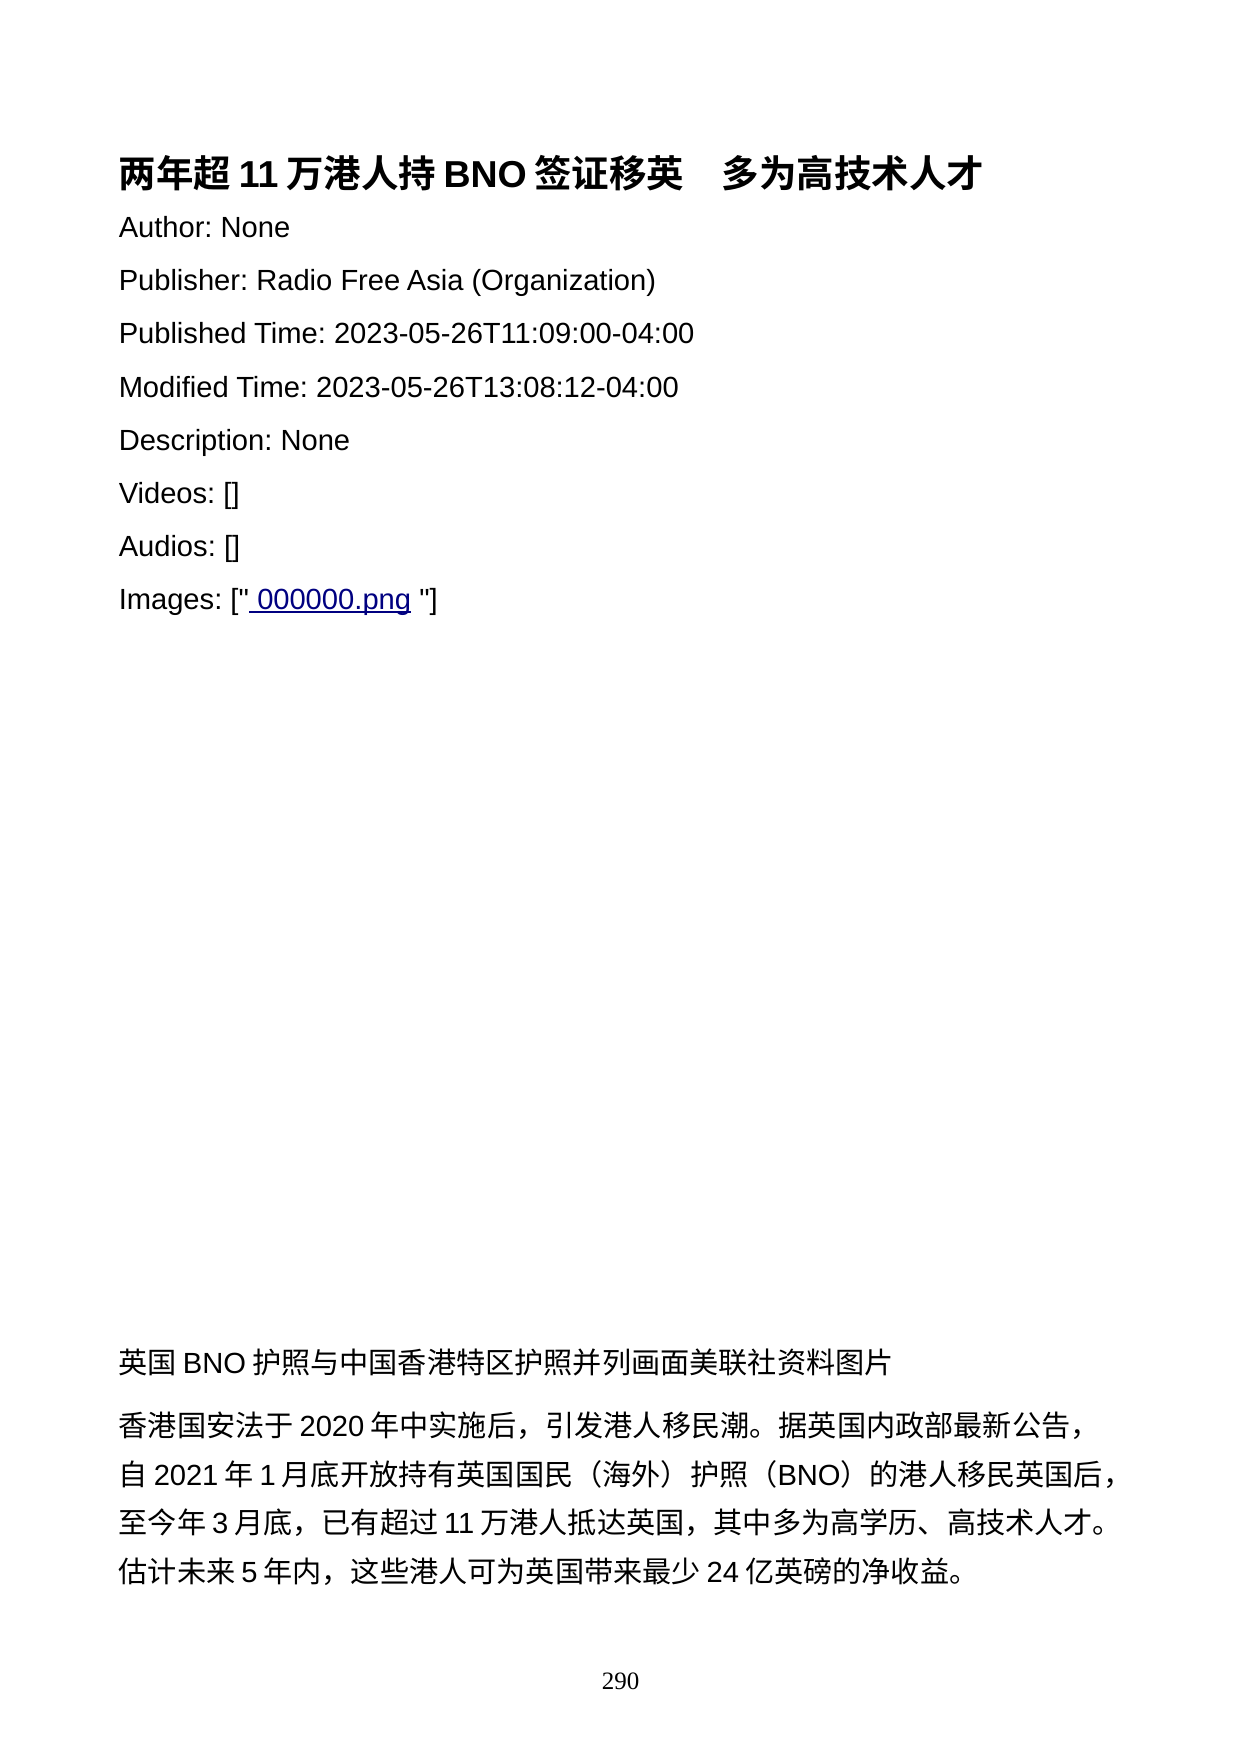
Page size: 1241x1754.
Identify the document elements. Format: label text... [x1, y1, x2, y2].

text Published Time: 2023-05-26T11:09:00-04:00 [118, 317, 1122, 350]
text Description: None [118, 423, 1122, 456]
text Modified Time: 2023-05-26T13:08:12-04:00 [118, 370, 1122, 403]
text Images: [" 000000.png "] [118, 582, 1122, 616]
text 英国BNO护照与中国香港特区护照并列画面美联社资料图片 [118, 635, 1122, 1382]
text 香港国安法于2020年中实施后，引发港人移民潮。据英国内政部最新公告，自2021年1月底开放持有英国国民（海外）护照（BNO）的港人移民英国后，至今年3月底，已有超过11万港人抵达英国，其中多为高学历、高技术人才。估计未来5年内，这些港人可为英国带来最少24亿英磅的净收益。 [118, 1403, 1122, 1591]
text Videos: [] [118, 476, 1122, 509]
text Publisher: Radio Free Asia (Organization) [118, 263, 1122, 297]
text Audios: [] [118, 529, 1122, 563]
subtitle 两年超11万港人持BNO签证移英 多为高技术人才 [118, 143, 1122, 198]
text Author: None [118, 210, 1122, 244]
